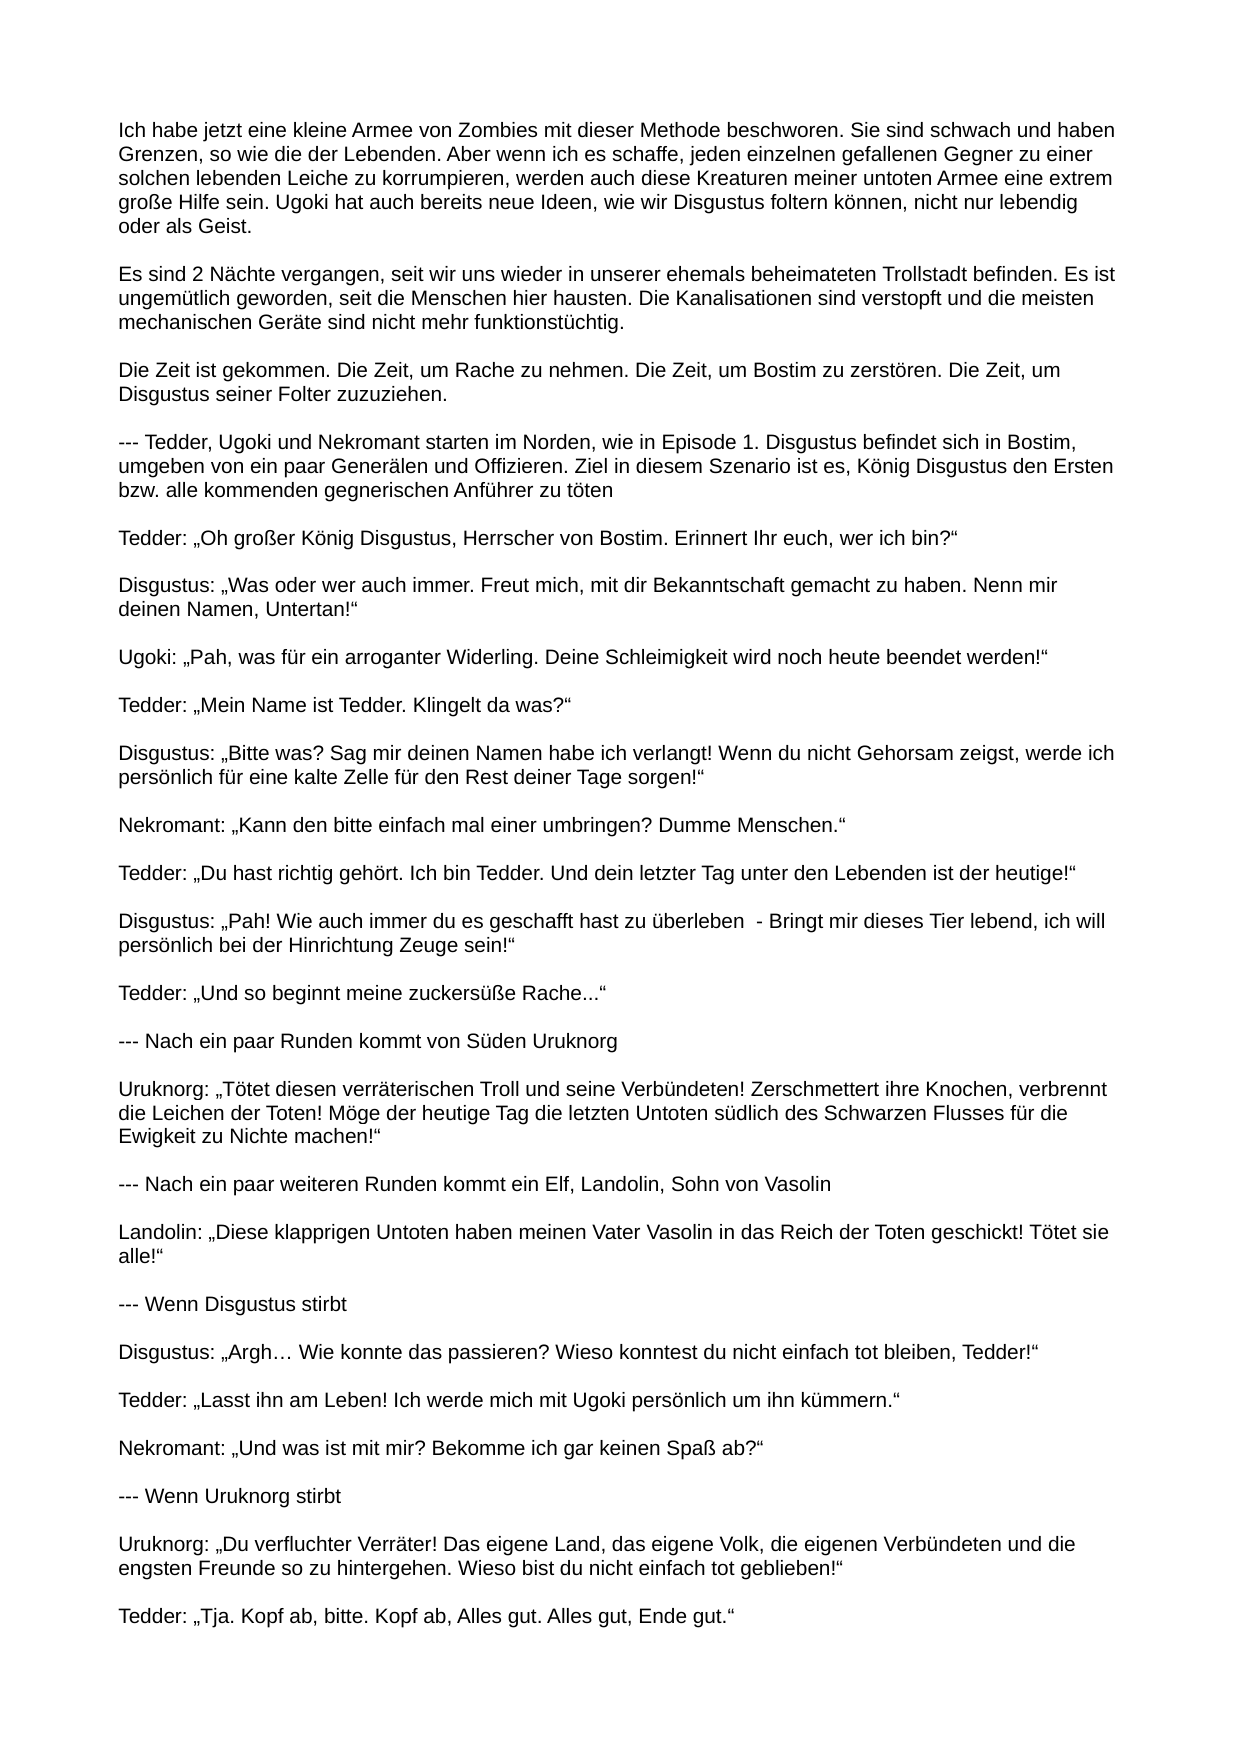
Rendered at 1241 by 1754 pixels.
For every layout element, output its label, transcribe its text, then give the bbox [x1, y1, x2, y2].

text Nekromant: „Kann den bitte einfach mal einer umbringen? Dumme Menschen.“ [118, 813, 1122, 837]
text Ugoki: „Pah, was für ein arroganter Widerling. Deine Schleimigkeit wird noch heute beendet werden!“ [118, 645, 1122, 669]
text Uruknorg: „Du verfluchter Verräter! Das eigene Land, das eigene Volk, die eigenen Verbündeten und die engsten Freunde so zu hintergehen. Wieso bist du nicht einfach tot geblieben!“ [118, 1532, 1122, 1579]
text Tedder: „Und so beginnt meine zuckersüße Rache...“ [118, 981, 1122, 1004]
text Disgustus: „Pah! Wie auch immer du es geschafft hast zu überleben - Bringt mir dieses Tier lebend, ich will persönlich bei der Hinrichtung Zeuge sein!“ [118, 909, 1122, 957]
text --- Wenn Disgustus stirbt [118, 1292, 1122, 1316]
text Tedder: „Tja. Kopf ab, bitte. Kopf ab, Alles gut. Alles gut, Ende gut.“ [118, 1603, 1122, 1627]
text Tedder: „Lasst ihn am Leben! Ich werde mich mit Ugoki persönlich um ihn kümmern.“ [118, 1388, 1122, 1412]
text Landolin: „Diese klapprigen Untoten haben meinen Vater Vasolin in das Reich der Toten geschickt! Tötet sie alle!“ [118, 1220, 1122, 1268]
text Disgustus: „Argh… Wie konnte das passieren? Wieso konntest du nicht einfach tot bleiben, Tedder!“ [118, 1340, 1122, 1364]
text Tedder: „Mein Name ist Tedder. Klingelt da was?“ [118, 693, 1122, 717]
text Die Zeit ist gekommen. Die Zeit, um Rache zu nehmen. Die Zeit, um Bostim zu zerstören. Die Zeit, um Disgustus seiner Folter zuzuziehen. [118, 358, 1122, 406]
text Tedder: „Du hast richtig gehört. Ich bin Tedder. Und dein letzter Tag unter den Lebenden ist der heutige!“ [118, 861, 1122, 885]
text Nekromant: „Und was ist mit mir? Bekomme ich gar keinen Spaß ab?“ [118, 1436, 1122, 1460]
text --- Tedder, Ugoki und Nekromant starten im Norden, wie in Episode 1. Disgustus befindet sich in Bostim, umgeben von ein paar Generälen und Offizieren. Ziel in diesem Szenario ist es, König Disgustus den Ersten bzw. alle kommenden gegnerischen Anführer zu töten [118, 429, 1122, 501]
text Es sind 2 Nächte vergangen, seit wir uns wieder in unserer ehemals beheimateten Trollstadt befinden. Es ist ungemütlich geworden, seit die Menschen hier hausten. Die Kanalisationen sind verstopft und die meisten mechanischen Geräte sind nicht mehr funktionstüchtig. [118, 262, 1122, 334]
text --- Nach ein paar Runden kommt von Süden Uruknorg [118, 1028, 1122, 1052]
text Disgustus: „Bitte was? Sag mir deinen Namen habe ich verlangt! Wenn du nicht Gehorsam zeigst, werde ich persönlich für eine kalte Zelle für den Rest deiner Tage sorgen!“ [118, 741, 1122, 789]
text Uruknorg: „Tötet diesen verräterischen Troll und seine Verbündeten! Zerschmettert ihre Knochen, verbrennt die Leichen der Toten! Möge der heutige Tag die letzten Untoten südlich des Schwarzen Flusses für die Ewigkeit zu Nichte machen!“ [118, 1076, 1122, 1148]
text --- Wenn Uruknorg stirbt [118, 1484, 1122, 1508]
text Ich habe jetzt eine kleine Armee von Zombies mit dieser Methode beschworen. Sie sind schwach und haben Grenzen, so wie die der Lebenden. Aber wenn ich es schaffe, jeden einzelnen gefallenen Gegner zu einer solchen lebenden Leiche zu korrumpieren, werden auch diese Kreaturen meiner untoten Armee eine extrem große Hilfe sein. Ugoki hat auch bereits neue Ideen, wie wir Disgustus foltern können, nicht nur lebendig oder als Geist. [118, 118, 1122, 238]
text Disgustus: „Was oder wer auch immer. Freut mich, mit dir Bekanntschaft gemacht zu haben. Nenn mir deinen Namen, Untertan!“ [118, 573, 1122, 621]
text Tedder: „Oh großer König Disgustus, Herrscher von Bostim. Erinnert Ihr euch, wer ich bin?“ [118, 525, 1122, 549]
text --- Nach ein paar weiteren Runden kommt ein Elf, Landolin, Sohn von Vasolin [118, 1172, 1122, 1196]
